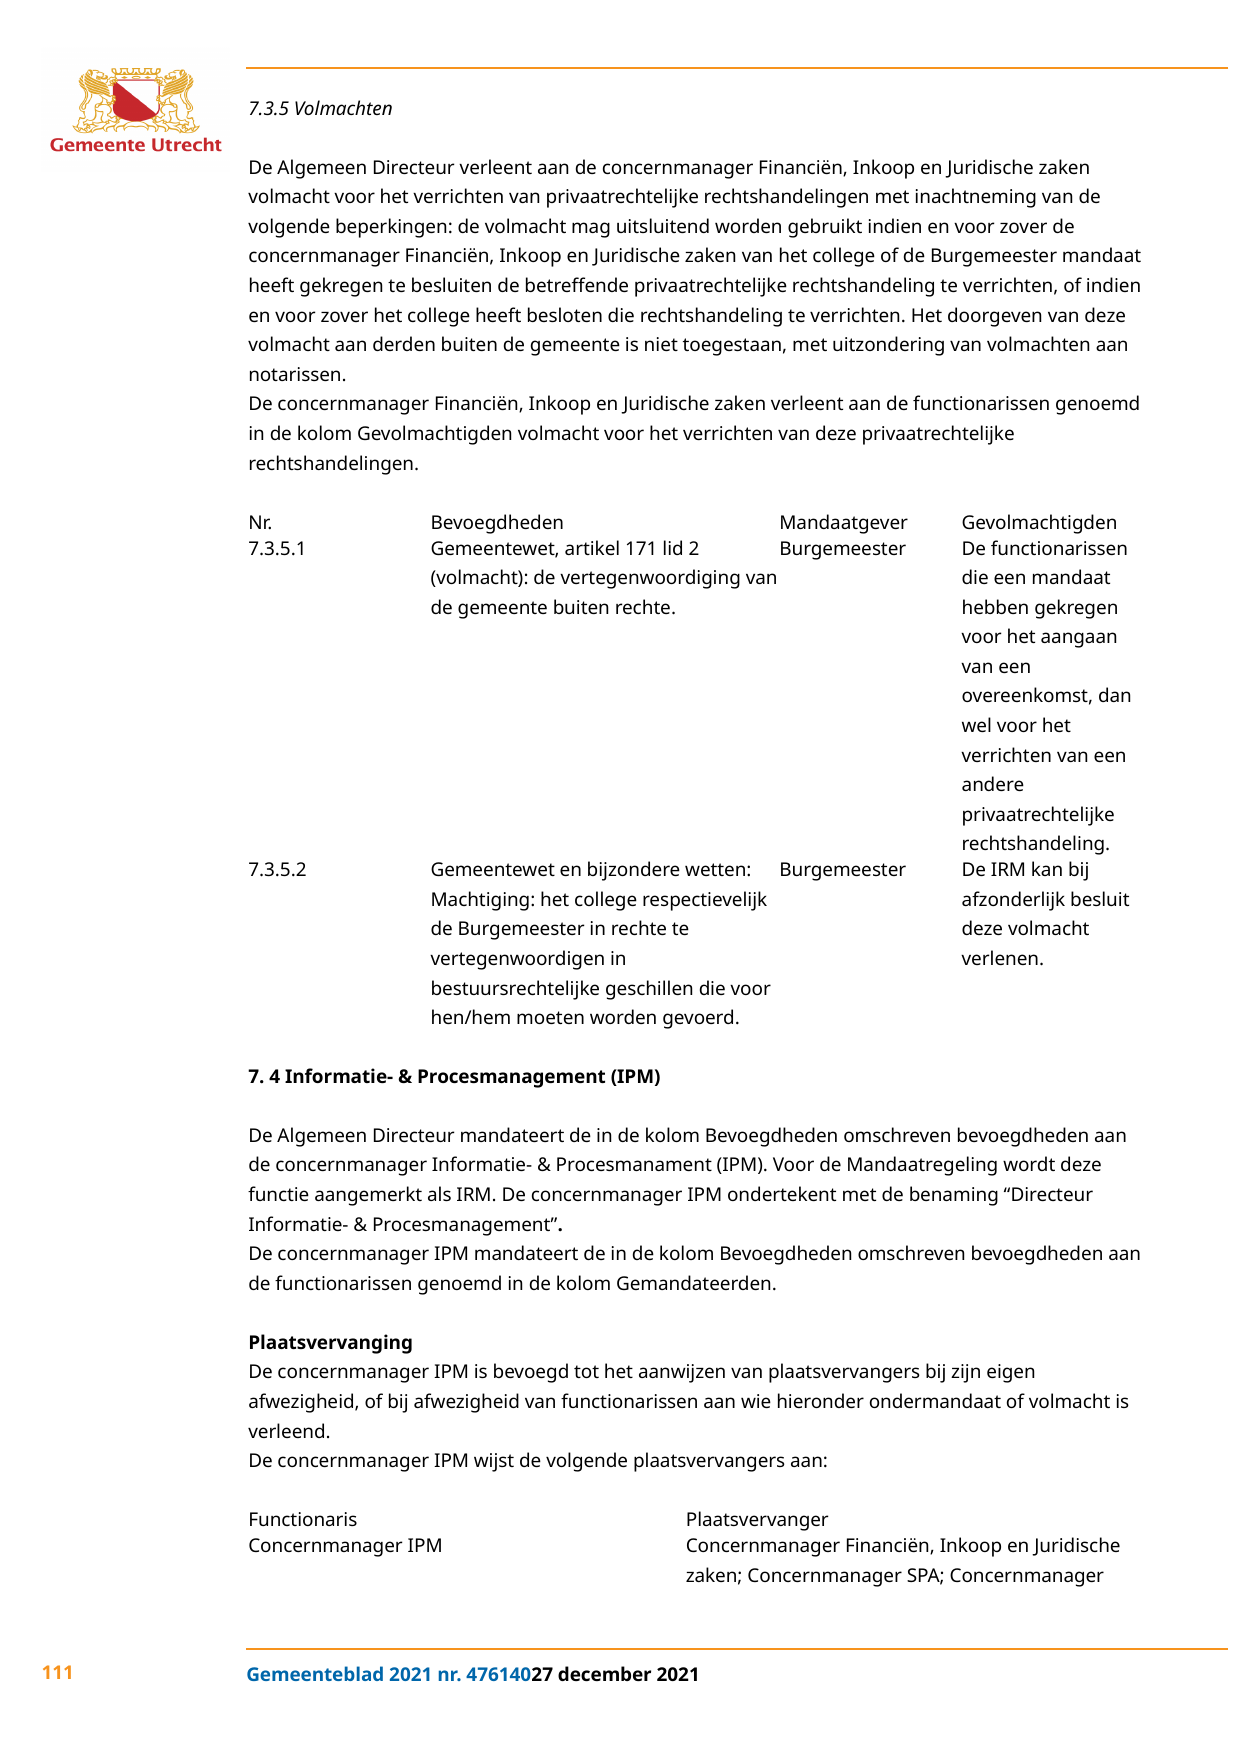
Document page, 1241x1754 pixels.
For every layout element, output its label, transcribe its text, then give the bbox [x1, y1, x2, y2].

text De Algemeen Directeur verleent aan de concernmanager Financiën, Inkoop en Juridische zaken volmacht voor het verrichten van privaatrechtelijke rechtshandelingen met inachtneming van de volgende beperkingen: de volmacht mag uitsluitend worden gebruikt indien en voor zover de concernmanager Financiën, Inkoop en Juridische zaken van het college of de Burgemeester mandaat heeft gekregen te besluiten de betreffende privaatrechtelijke rechtshandeling te verrichten, of indien en voor zover het college heeft besloten die rechtshandeling te verrichten. Het doorgeven van deze volmacht aan derden buiten de gemeente is niet toegestaan, met uitzondering van volmachten aan notarissen. [248, 154, 1152, 387]
table_cell De IRM kan bij afzonderlijk besluit deze volmacht verlenen. [961, 856, 1152, 1030]
table_cell Gemeentewet en bijzondere wetten: Machtiging: het college respectievelijk de Burgemeester in rechte te vertegenwoordigen in bestuursrechtelijke geschillen die voor hen/hem moeten worden gevoerd. [430, 856, 779, 1030]
text Plaatsvervanging [248, 1329, 1152, 1355]
table_header Plaatsvervanger [686, 1507, 1152, 1532]
text De concernmanager Financiën, Inkoop en Juridische zaken verleent aan de functionarissen genoemd in de kolom Gevolmachtigden volmacht voor het verrichten van deze privaatrechtelijke rechtshandelingen. [248, 391, 1152, 476]
text 7. 4 Informatie- & Procesmanagement (IPM) [248, 1063, 1152, 1088]
text 7.3.5 Volmachten [248, 95, 1152, 121]
text De concernmanager IPM is bevoegd tot het aanwijzen van plaatsvervangers bij zijn eigen afwezigheid, of bij afwezigheid van functionarissen aan wie hieronder ondermandaat of volmacht is verleend. [248, 1359, 1152, 1443]
table_cell Burgemeester [779, 535, 961, 856]
table_cell Gemeentewet, artikel 171 lid 2 (volmacht): de vertegenwoordiging van de gemeente buiten rechte. [430, 535, 779, 856]
table_cell Burgemeester [779, 856, 961, 1030]
table_cell 7.3.5.2 [248, 856, 430, 1030]
table_header Bevoegdheden [430, 509, 779, 535]
table_header Gevolmachtigden [961, 509, 1152, 535]
text De Algemeen Directeur mandateert de in de kolom Bevoegdheden omschreven bevoegdheden aan de concernmanager Informatie- & Procesmanament (IPM). Voor de Mandaatregeling wordt deze functie aangemerkt als IRM. De concernmanager IPM ondertekent met de benaming “Directeur Informatie- & Procesmanagement”. [248, 1122, 1152, 1236]
table_header Nr. [248, 509, 430, 535]
text De concernmanager IPM mandateert de in de kolom Bevoegdheden omschreven bevoegdheden aan de functionarissen genoemd in de kolom Gemandateerden. [248, 1240, 1152, 1296]
table_cell Concernmanager IPM [248, 1533, 686, 1588]
table_cell Concernmanager Financiën, Inkoop en Juridische zaken; Concernmanager SPA; Concernmanager [686, 1533, 1152, 1588]
text De concernmanager IPM wijst de volgende plaatsvervangers aan: [248, 1447, 1152, 1473]
picture [41, 47, 231, 172]
table_cell 7.3.5.1 [248, 535, 430, 856]
table_header Functionaris [248, 1507, 686, 1532]
table_header Mandaatgever [779, 509, 961, 535]
table_cell De functionarissen die een mandaat hebben gekregen voor het aangaan van een overeenkomst, dan wel voor het verrichten van een andere privaatrechtelijke rechtshandeling. [961, 535, 1152, 856]
